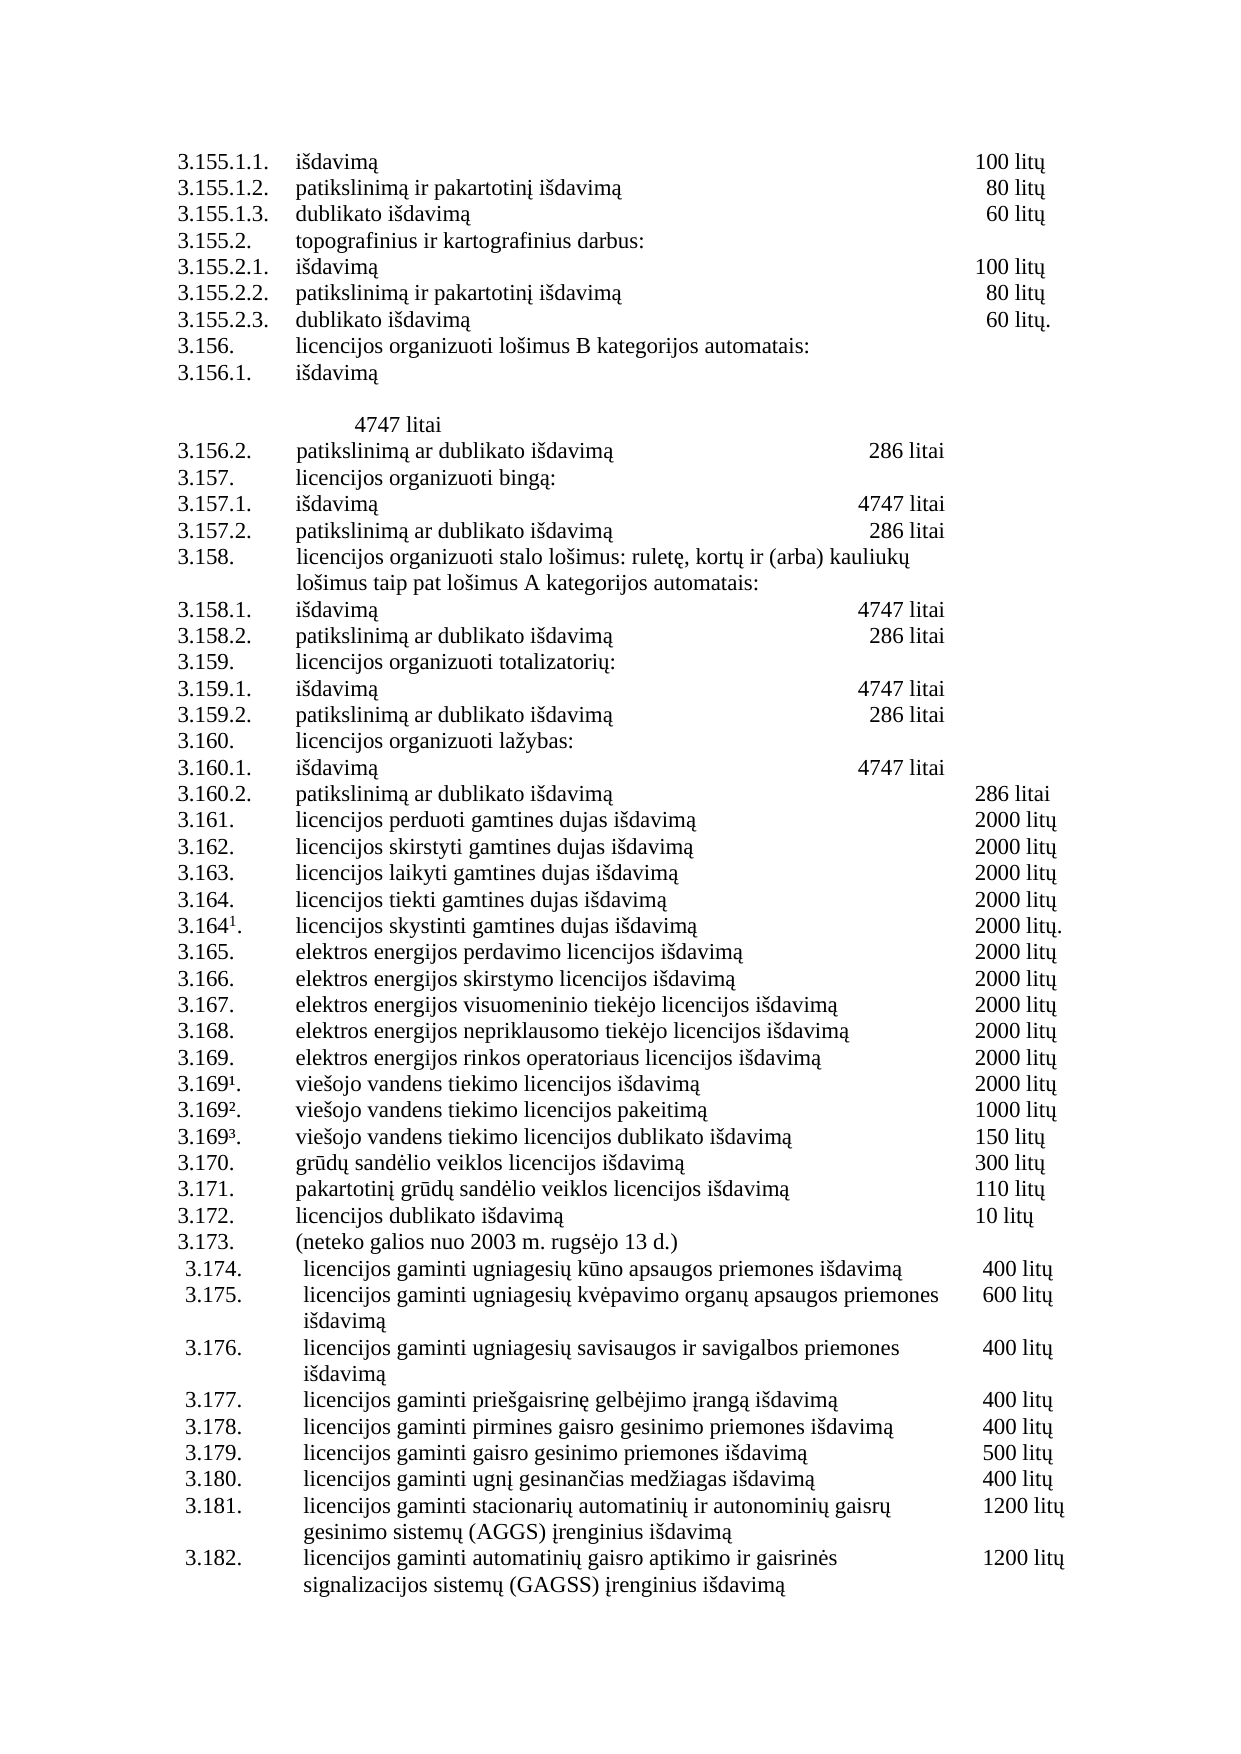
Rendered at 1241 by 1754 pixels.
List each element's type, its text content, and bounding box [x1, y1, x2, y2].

table_cell 3.181. [174, 1492, 292, 1544]
text 3.172. licencijos dublikato išdavimą 10 litų [177, 1202, 1122, 1228]
table_cell licencijos gaminti pirmines gaisro gesinimo priemones išdavimą [292, 1413, 971, 1439]
table_cell 3.180. [174, 1465, 292, 1492]
text 3.155.2.2. patikslinimą ir pakartotinį išdavimą 80 litų [177, 279, 1122, 306]
text 3.167. elektros energijos visuomeninio tiekėjo licencijos išdavimą 2000 litų [177, 991, 1122, 1017]
table_cell licencijos gaminti automatinių gaisro aptikimo ir gaisrinės signalizacijos sistemų (GAGSS) įrenginius išdavimą [292, 1545, 971, 1597]
text 3.165. elektros energijos perdavimo licencijos išdavimą 2000 litų [177, 938, 1122, 965]
table_cell 1200 litų [971, 1545, 1144, 1597]
text 3.158.1. išdavimą 4747 litai [177, 596, 945, 622]
table_cell 3.175. [174, 1281, 292, 1334]
text 3.155.2. topografinius ir kartografinius darbus: [177, 227, 1122, 253]
text 3.157. licencijos organizuoti bingą: [177, 464, 945, 490]
text 3.155.1.1. išdavimą 100 litų [177, 148, 1122, 174]
table_cell licencijos gaminti stacionarių automatinių ir autonominių gaisrų gesinimo sistemų (AGGS) įrenginius išdavimą [292, 1492, 971, 1544]
table_cell 3.178. [174, 1413, 292, 1439]
text 3.1641. licencijos skystinti gamtines dujas išdavimą 2000 litų. [177, 912, 1122, 938]
text lošimus taip pat lošimus A kategorijos automatais: [296, 569, 945, 596]
text 3.171. pakartotinį grūdų sandėlio veiklos licencijos išdavimą 110 litų [177, 1176, 1122, 1202]
table_header 400 litų [971, 1255, 1144, 1281]
text 3.168. elektros energijos nepriklausomo tiekėjo licencijos išdavimą 2000 litų [177, 1017, 1122, 1044]
table_header licencijos gaminti ugniagesių kūno apsaugos priemones išdavimą [292, 1255, 971, 1281]
table_cell 400 litų [971, 1334, 1144, 1386]
text 3.160.2. patikslinimą ar dublikato išdavimą 286 litai [177, 780, 1122, 807]
text 3.159.2. patikslinimą ar dublikato išdavimą 286 litai [177, 701, 945, 727]
text 3.159. licencijos organizuoti totalizatorių: [177, 648, 945, 675]
text 3.155.2.3. dublikato išdavimą 60 litų. [177, 306, 1122, 332]
text 3.157.1. išdavimą 4747 litai [177, 490, 945, 517]
text 3.155.1.3. dublikato išdavimą 60 litų [177, 200, 1122, 227]
text 3.164. licencijos tiekti gamtines dujas išdavimą 2000 litų [177, 886, 1122, 912]
text 3.155.1.2. patikslinimą ir pakartotinį išdavimą 80 litų [177, 174, 1122, 200]
table_cell 600 litų [971, 1281, 1144, 1334]
text 3.169³. viešojo vandens tiekimo licencijos dublikato išdavimą 150 litų [177, 1123, 1122, 1149]
table_cell 3.176. [174, 1334, 292, 1386]
text 3.161. licencijos perduoti gamtines dujas išdavimą 2000 litų [177, 807, 1122, 833]
table_cell 500 litų [971, 1439, 1144, 1465]
text 3.158.2. patikslinimą ar dublikato išdavimą 286 litai [177, 622, 945, 648]
text 3.156. licencijos organizuoti lošimus B kategorijos automatais: [177, 332, 945, 358]
text 3.160. licencijos organizuoti lažybas: [177, 727, 945, 754]
text 3.163. licencijos laikyti gamtines dujas išdavimą 2000 litų [177, 859, 1122, 886]
text 3.159.1. išdavimą 4747 litai [177, 675, 945, 701]
text 3.169¹. viešojo vandens tiekimo licencijos išdavimą 2000 litų [177, 1070, 1122, 1096]
text 3.155.2.1. išdavimą 100 litų [177, 253, 1122, 279]
table_cell 3.179. [174, 1439, 292, 1465]
table_cell 1200 litų [971, 1492, 1144, 1544]
text 3.160.1. išdavimą 4747 litai [177, 754, 945, 780]
text 3.169². viešojo vandens tiekimo licencijos pakeitimą 1000 litų [177, 1096, 1122, 1123]
table_cell licencijos gaminti priešgaisrinę gelbėjimo įrangą išdavimą [292, 1386, 971, 1413]
table_header 3.174. [174, 1255, 292, 1281]
table_cell licencijos gaminti ugnį gesinančias medžiagas išdavimą [292, 1465, 971, 1492]
text 3.170. grūdų sandėlio veiklos licencijos išdavimą 300 litų [177, 1149, 1122, 1176]
text 3.166. elektros energijos skirstymo licencijos išdavimą 2000 litų [177, 965, 1122, 991]
text 3.162. licencijos skirstyti gamtines dujas išdavimą 2000 litų [177, 833, 1122, 859]
table_cell 400 litų [971, 1465, 1144, 1492]
text 3.156.1. išdavimą 4747 litai [177, 358, 974, 438]
text 3.157.2. patikslinimą ar dublikato išdavimą 286 litai [177, 517, 945, 543]
list patikslinimą ar dublikato išdavimą 286 litai [177, 438, 1093, 464]
table_cell 3.177. [174, 1386, 292, 1413]
table_cell licencijos gaminti ugniagesių kvėpavimo organų apsaugos priemones išdavimą [292, 1281, 971, 1334]
table_cell 400 litų [971, 1413, 1144, 1439]
text 3.173. (neteko galios nuo 2003 m. rugsėjo 13 d.) [177, 1228, 1122, 1254]
list licencijos organizuoti stalo lošimus: ruletę, kortų ir (arba) kauliukų [177, 543, 945, 569]
table_cell 3.182. [174, 1545, 292, 1597]
text 3.169. elektros energijos rinkos operatoriaus licencijos išdavimą 2000 litų [177, 1044, 1122, 1070]
table_cell licencijos gaminti ugniagesių savisaugos ir savigalbos priemones išdavimą [292, 1334, 971, 1386]
table_cell 400 litų [971, 1386, 1144, 1413]
table_cell licencijos gaminti gaisro gesinimo priemones išdavimą [292, 1439, 971, 1465]
